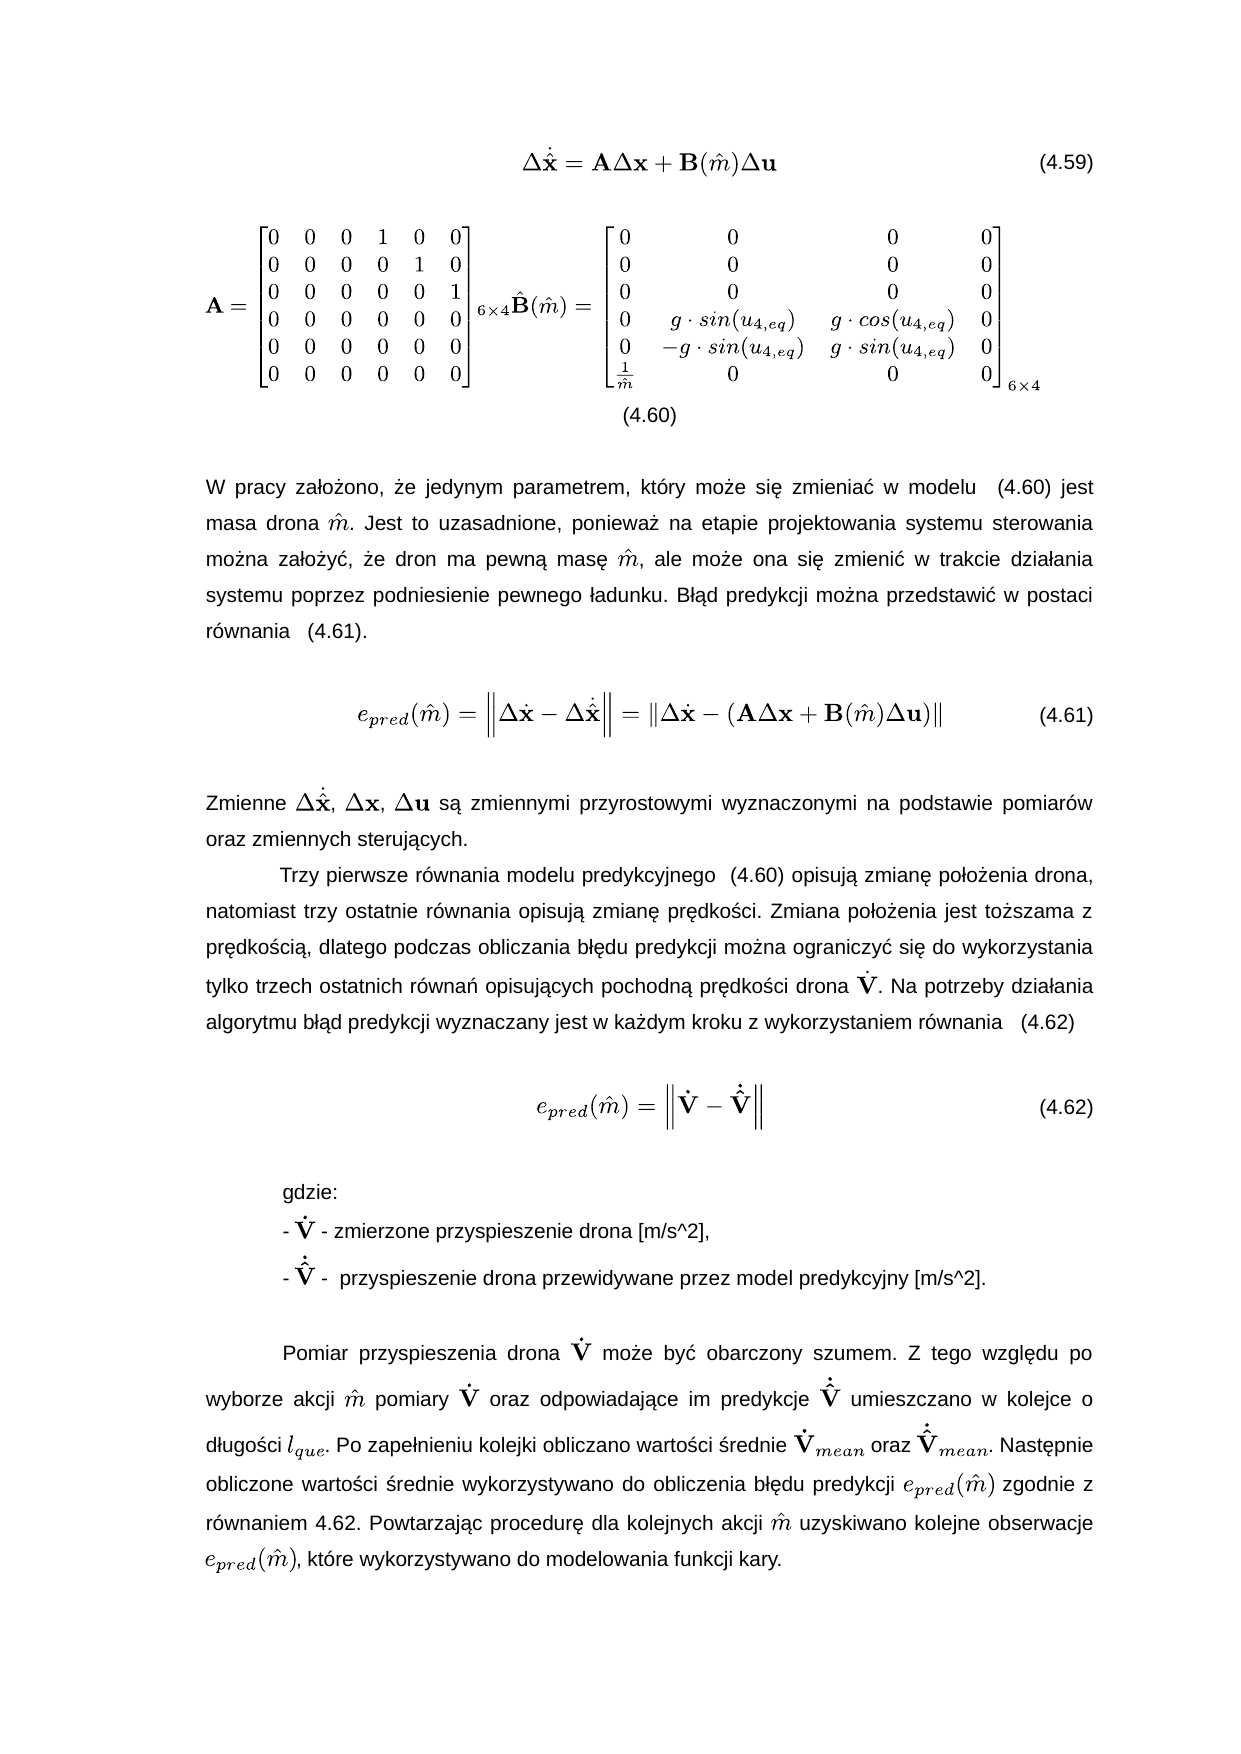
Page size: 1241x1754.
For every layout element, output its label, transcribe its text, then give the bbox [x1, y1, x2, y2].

text (4.61) [611, 692, 1093, 738]
text (4.62) [762, 1084, 1093, 1130]
text (4.60) [206, 226, 1093, 427]
text [206, 1084, 666, 1130]
text - - zmierzone przyspieszenie drona [m/s^2], [206, 1215, 1093, 1243]
text Trzy pierwsze równania modelu predykcyjnego (4.60) opisują zmianę położenia drona, natomiast trzy ostatnie równania opisują zmianę prędkości. Zmiana położenia jest toższama z prędkością, dlatego podczas obliczania błędu predykcji można ograniczyć się do wykorzystania tylko trzech ostatnich równań opisujących pochodną prędkości drona . Na potrzeby działania algorytmu błąd predykcji wyznaczany jest w każdym kroku z wykorzystaniem równania (4.62) [206, 863, 1093, 1034]
text - - przyspieszenie drona przewidywane przez model predykcyjny [m/s^2]. [206, 1255, 1093, 1289]
text [206, 147, 706, 177]
text Pomiar przyspieszenia drona może być obarczony szumem. Z tego względu po wyborze akcji pomiary oraz odpowiadające im predykcje umieszczano w kolejce o długości . Po zapełnieniu kolejki obliczano wartości średnie oraz . Następnie obliczone wartości średnie wykorzystywano do obliczenia błędu predykcji zgodnie z równaniem 4.62. Powtarzając procedurę dla kolejnych akcji uzyskiwano kolejne obserwacje , które wykorzystywano do modelowania funkcji kary. [206, 1337, 1093, 1573]
text W pracy założono, że jedynym parametrem, który może się zmieniać w modelu (4.60) jest masa drona . Jest to uzasadnione, ponieważ na etapie projektowania systemu sterowania można założyć, że dron ma pewną masę , ale może ona się zmienić w trakcie działania systemu poprzez podniesienie pewnego ładunku. Błąd predykcji można przedstawić w postaci równania (4.61). [206, 475, 1093, 642]
text (4.59) [551, 147, 1093, 177]
text [206, 692, 488, 738]
text gdzie: [206, 1179, 1093, 1203]
text Zmienne , , są zmiennymi przyrostowymi wyznaczonymi na podstawie pomiarów oraz zmiennych sterujących. [206, 787, 1093, 851]
